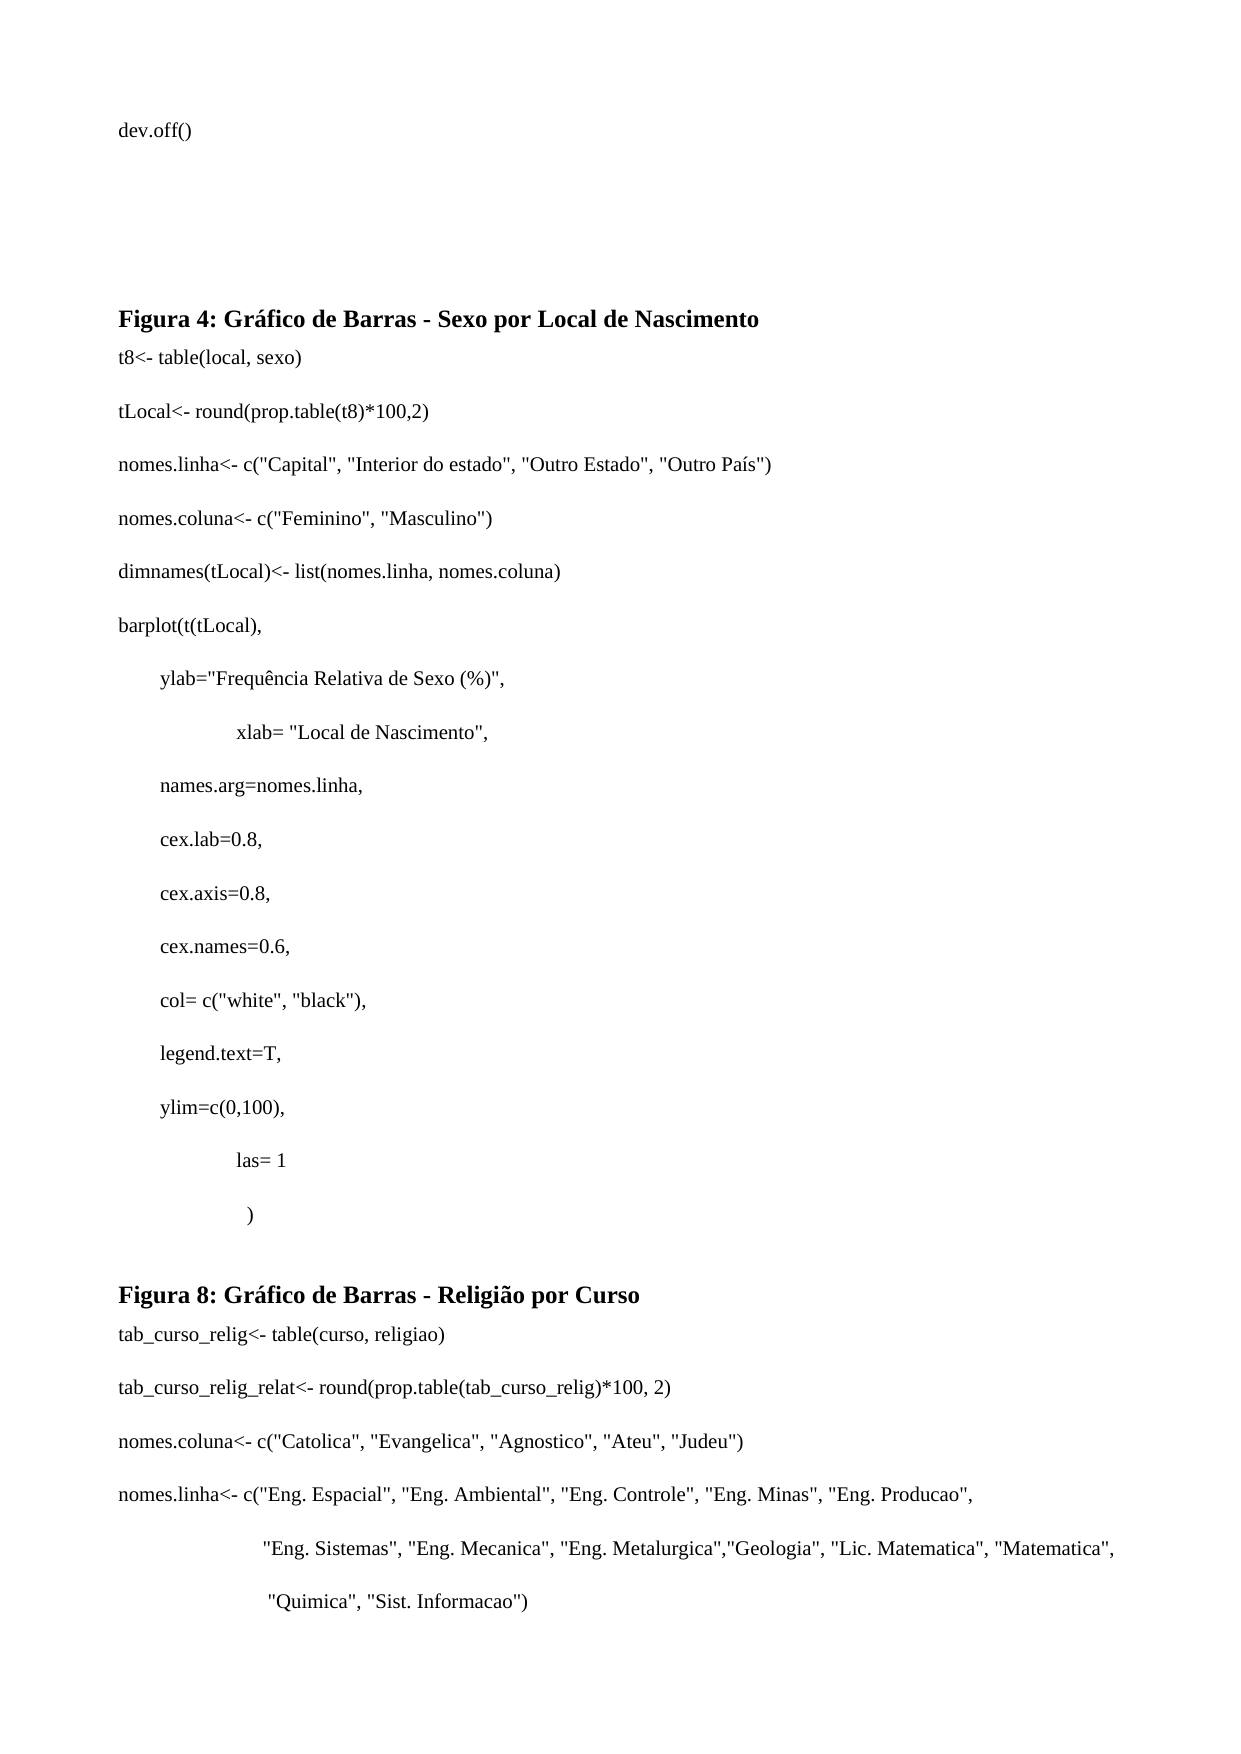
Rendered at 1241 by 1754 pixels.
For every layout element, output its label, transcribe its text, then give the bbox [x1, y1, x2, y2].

text nomes.coluna<- c("Feminino", "Masculino") [118, 506, 1122, 530]
text legend.text=T, [118, 1041, 1122, 1065]
text col= c("white", "black"), [118, 987, 1122, 1012]
text dev.off() [118, 118, 1122, 142]
text "Eng. Sistemas", "Eng. Mecanica", "Eng. Metalurgica","Geologia", "Lic. Matematica", "Matematica", [118, 1536, 1122, 1560]
text nomes.coluna<- c("Catolica", "Evangelica", "Agnostico", "Ateu", "Judeu") [118, 1428, 1122, 1453]
text ) [118, 1202, 1122, 1226]
text barplot(t(tLocal), [118, 613, 1122, 637]
text tLocal<- round(prop.table(t8)*100,2) [118, 398, 1122, 423]
text Figura 4: Gráfico de Barras - Sexo por Local de Nascimento [118, 304, 1122, 332]
text nomes.linha<- c("Eng. Espacial", "Eng. Ambiental", "Eng. Controle", "Eng. Minas", "Eng. Producao", [118, 1482, 1122, 1506]
text ylim=c(0,100), [118, 1094, 1122, 1119]
text tab_curso_relig<- table(curso, religiao) [118, 1321, 1122, 1346]
text cex.names=0.6, [118, 934, 1122, 958]
text ylab="Frequência Relativa de Sexo (%)", [118, 666, 1122, 690]
text xlab= "Local de Nascimento", [118, 720, 1122, 744]
text names.arg=nomes.linha, [118, 773, 1122, 797]
text "Quimica", "Sist. Informacao") [118, 1589, 1122, 1613]
text cex.lab=0.8, [118, 827, 1122, 851]
text t8<- table(local, sexo) [118, 345, 1122, 369]
text tab_curso_relig_relat<- round(prop.table(tab_curso_relig)*100, 2) [118, 1375, 1122, 1399]
text nomes.linha<- c("Capital", "Interior do estado", "Outro Estado", "Outro País") [118, 452, 1122, 476]
text dimnames(tLocal)<- list(nomes.linha, nomes.coluna) [118, 559, 1122, 583]
text Figura 8: Gráfico de Barras - Religião por Curso [118, 1280, 1122, 1309]
text cex.axis=0.8, [118, 880, 1122, 904]
text las= 1 [118, 1148, 1122, 1172]
